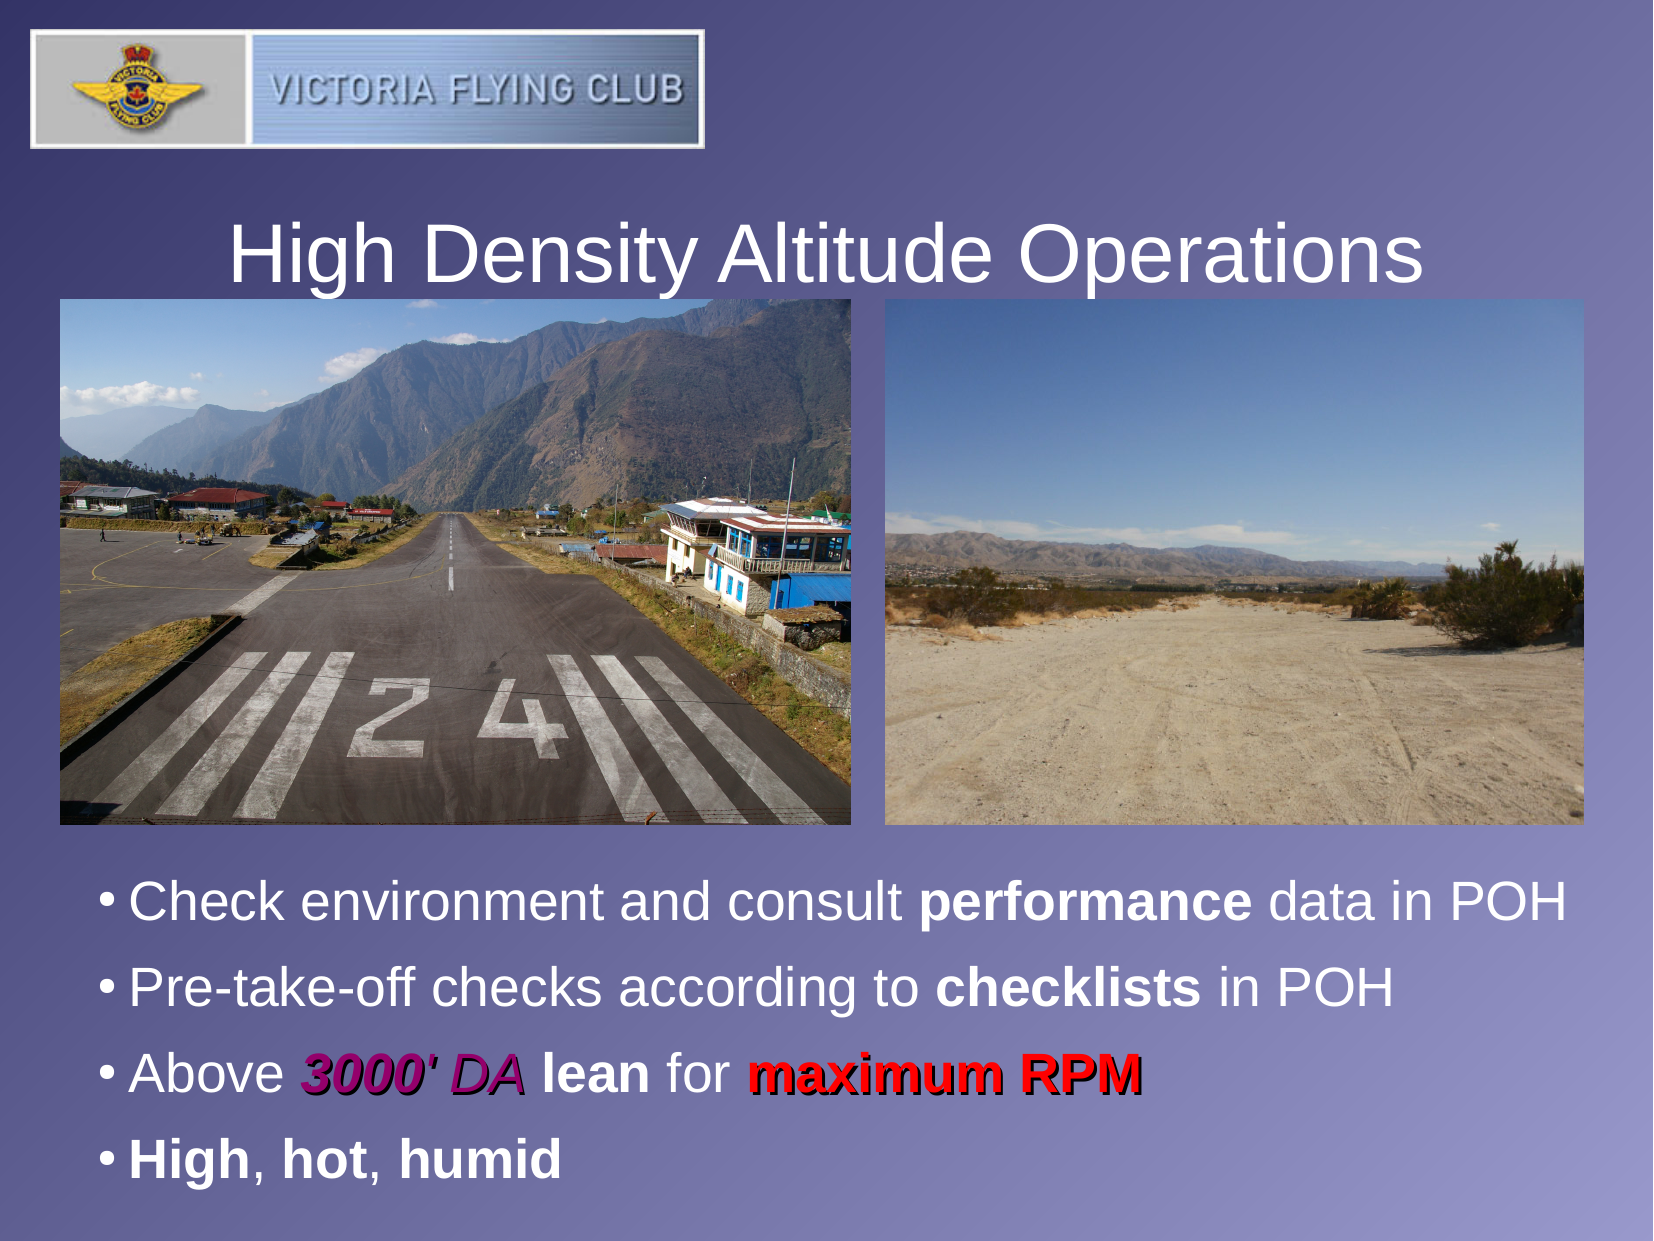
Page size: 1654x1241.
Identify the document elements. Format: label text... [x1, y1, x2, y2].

picture [30, 29, 705, 149]
picture [60, 299, 851, 826]
title High Density Altitude Operations [82, 150, 1571, 358]
list Check environment and consult performance data in POH Pre-take-off checks according to checklists in POH Above 3000' DA lean for maximum RPM High, hot, humid [82, 870, 1571, 1201]
picture [885, 299, 1584, 826]
